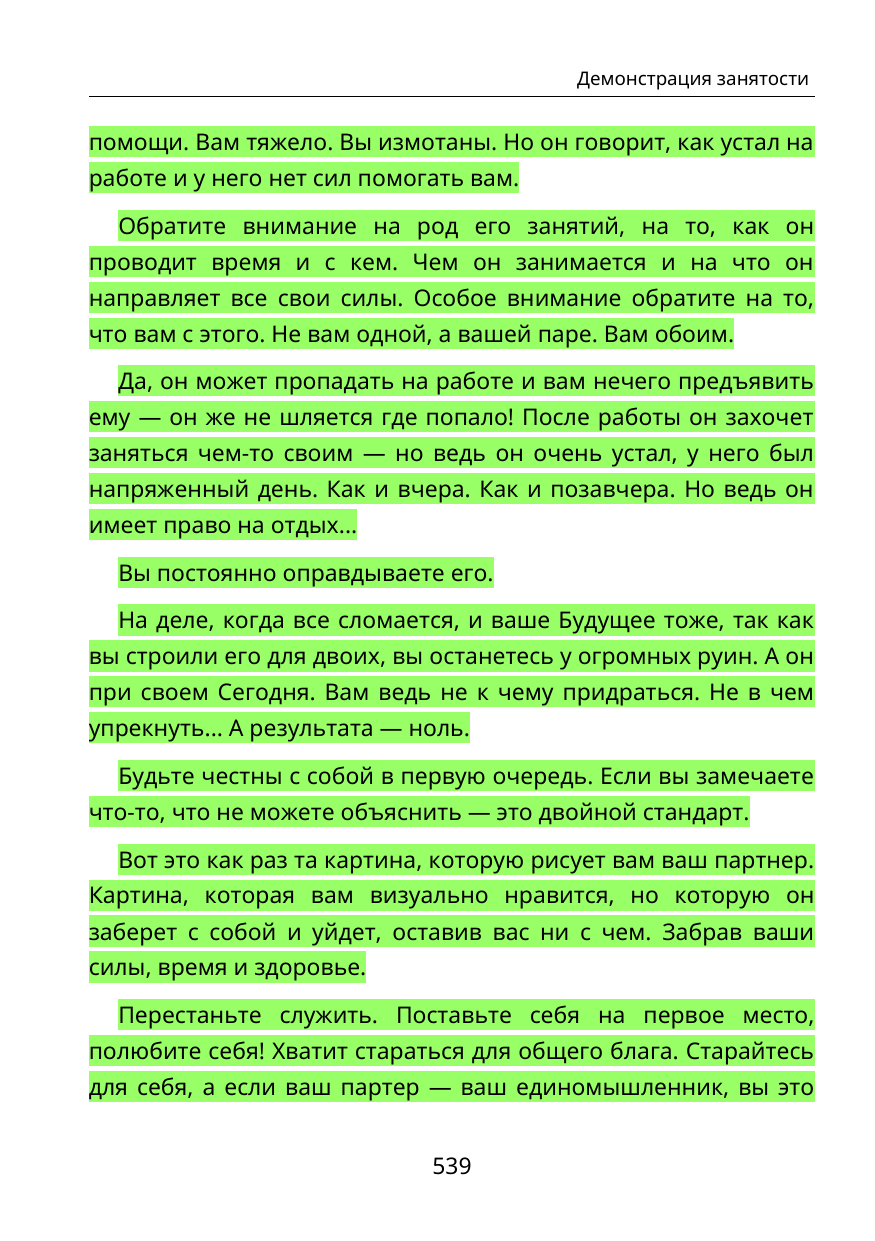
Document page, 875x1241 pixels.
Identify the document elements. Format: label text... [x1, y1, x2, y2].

text Обратите внимание на род его занятий, на то, как он проводит время и с кем. Чем он занимается и на что он направляет все свои силы. Особое внимание обратите на то, что вам с этого. Не вам одной, а вашей паре. Вам обоим. [88, 210, 815, 349]
text Перестаньте служить. Поставьте себя на первое место, полюбите себя! Хватит стараться для общего блага. Старайтесь для себя, а если ваш партер — ваш единомышленник, вы это [88, 999, 815, 1102]
text Будьте честны с собой в первую очередь. Если вы замечаете что-то, что не можете объяснить — это двойной стандарт. [88, 760, 815, 827]
text помощи. Вам тяжело. Вы измотаны. Но он говорит, как устал на работе и у него нет сил помогать вам. [88, 126, 815, 193]
text На деле, когда все сломается, и ваше Будущее тоже, так как вы строили его для двоих, вы останетесь у огромных руин. А он при своем Сегодня. Вам ведь не к чему придраться. Не в чем упрекнуть... А результата — ноль. [88, 604, 815, 743]
text Вот это как раз та картина, которую рисует вам ваш партнер. Картина, которая вам визуально нравится, но которую он заберет с собой и уйдет, оставив вас ни с чем. Забрав ваши силы, время и здоровье. [88, 843, 815, 983]
text Вы постоянно оправдываете его. [88, 557, 815, 588]
text Да, он может пропадать на работе и вам нечего предъявить ему — он же не шляется где попало! После работы он захочет заняться чем-то своим — но ведь он очень устал, у него был напряженный день. Как и вчера. Как и позавчера. Но ведь он имеет право на отдых... [88, 365, 815, 540]
